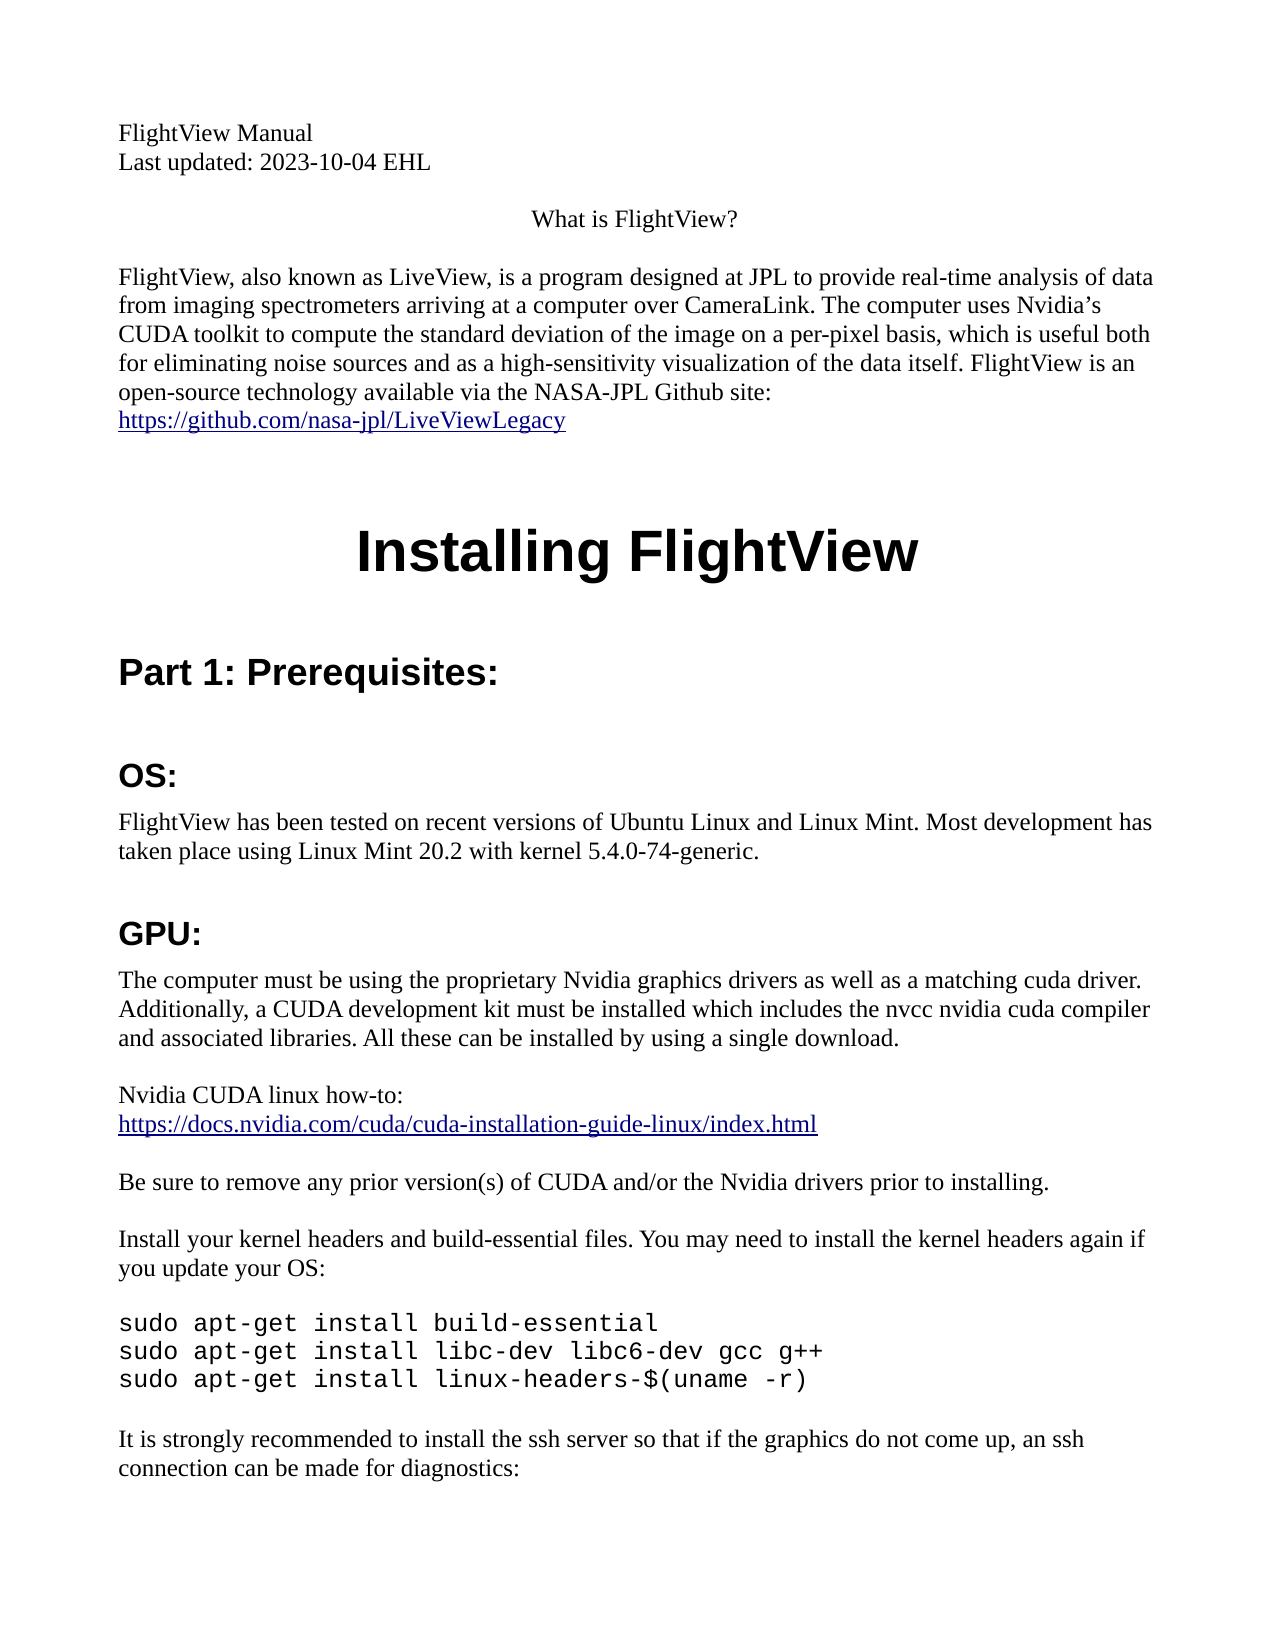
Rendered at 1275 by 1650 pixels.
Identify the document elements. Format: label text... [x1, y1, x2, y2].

text sudo apt-get install build-essential [118, 1310, 1157, 1339]
text Nvidia CUDA linux how-to: [118, 1080, 1157, 1109]
text The computer must be using the proprietary Nvidia graphics drivers as well as a matching cuda driver. Additionally, a CUDA development kit must be installed which includes the nvcc nvidia cuda compiler and associated libraries. All these can be installed by using a single download. [118, 965, 1157, 1052]
text https://docs.nvidia.com/cuda/cuda-installation-guide-linux/index.html [118, 1109, 1157, 1138]
text It is strongly recommended to install the ssh server so that if the graphics do not come up, an ssh connection can be made for diagnostics: [118, 1424, 1157, 1482]
subtitle Part 1: Prerequisites: [118, 650, 1157, 694]
text Last updated: 2023-10-04 EHL [118, 147, 1157, 176]
text Be sure to remove any prior version(s) of CUDA and/or the Nvidia drivers prior to installing. [118, 1167, 1157, 1195]
text sudo apt-get install libc-dev libc6-dev gcc g++ [118, 1339, 1157, 1367]
text FlightView Manual [118, 118, 1157, 147]
text What is FlightView? [118, 204, 1157, 233]
text FlightView, also known as LiveView, is a program designed at JPL to provide real-time analysis of data from imaging spectrometers arriving at a computer over CameraLink. The computer uses Nvidia’s CUDA toolkit to compute the standard deviation of the image on a per-pixel basis, which is useful both for eliminating noise sources and as a high-sensitivity visualization of the data itself. FlightView is an open-source technology available via the NASA-JPL Github site: https://github.com/nasa-jpl/LiveViewLegacy [118, 262, 1157, 434]
text Install your kernel headers and build-essential files. You may need to install the kernel headers again if you update your OS: [118, 1224, 1157, 1282]
text sudo apt-get install linux-headers-$(uname -r) [118, 1367, 1157, 1395]
subtitle OS: [118, 756, 1157, 794]
subtitle GPU: [118, 914, 1157, 953]
text FlightView has been tested on recent versions of Ubuntu Linux and Linux Mint. Most development has taken place using Linux Mint 20.2 with kernel 5.4.0-74-generic. [118, 807, 1157, 864]
title Installing FlightView [118, 517, 1157, 584]
